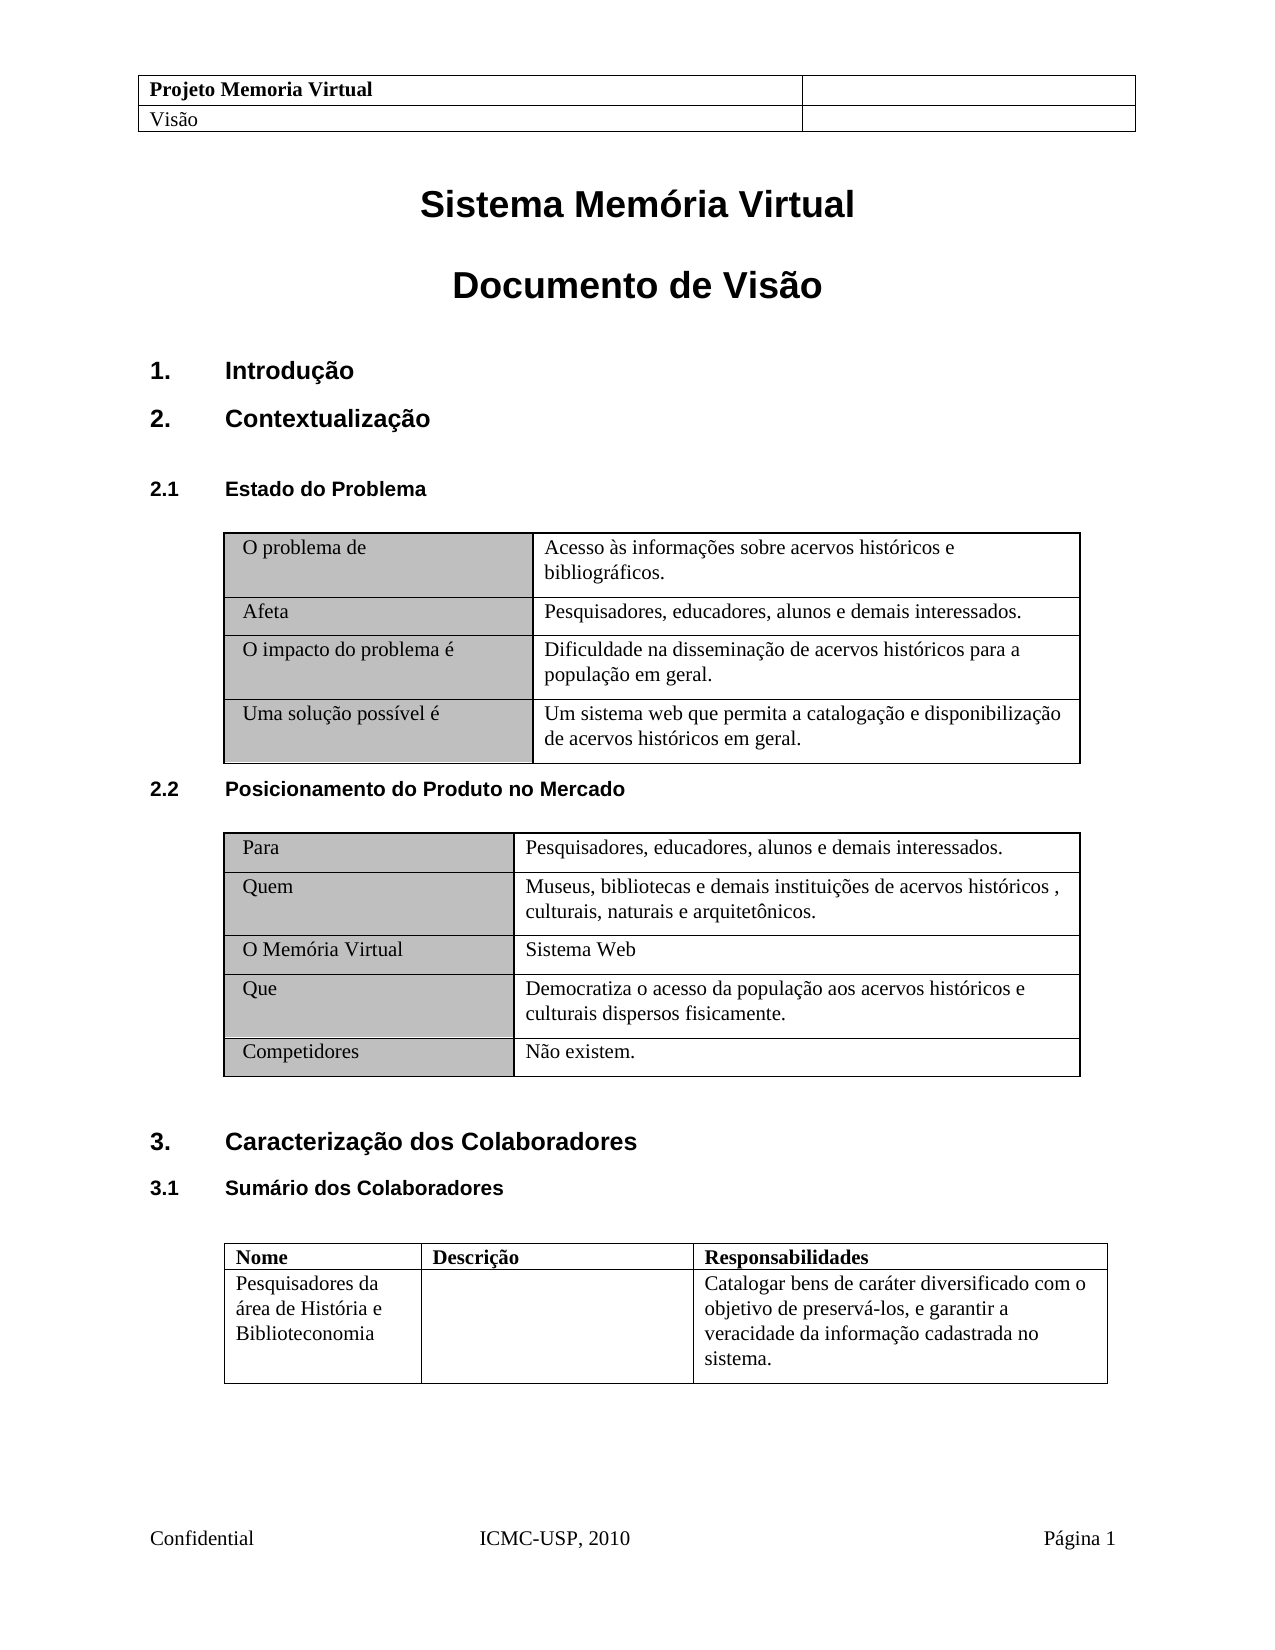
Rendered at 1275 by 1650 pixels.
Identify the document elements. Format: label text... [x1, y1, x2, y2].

table_cell Não existem. [515, 1039, 1079, 1076]
table_cell O Memória Virtual [225, 936, 513, 974]
table_cell Pesquisadores, educadores, alunos e demais interessados. [534, 598, 1079, 635]
table_cell Que [225, 975, 513, 1037]
title Documento de Visão [150, 263, 1125, 306]
table_header Nome [225, 1244, 421, 1269]
table_header O problema de [225, 534, 532, 597]
table_cell Museus, bibliotecas e demais instituições de acervos históricos , culturais, naturais e arquitetônicos. [515, 873, 1079, 935]
table_header Pesquisadores, educadores, alunos e demais interessados. [515, 834, 1079, 872]
table_cell [422, 1270, 693, 1383]
subtitle Introdução [150, 356, 1125, 385]
subtitle Posicionamento do Produto no Mercado [150, 776, 1125, 801]
table_header Para [225, 834, 513, 872]
table_cell Afeta [225, 598, 532, 635]
table_header Acesso às informações sobre acervos históricos e bibliográficos. [534, 534, 1079, 597]
table_cell Sistema Web [515, 936, 1079, 974]
table_cell Competidores [225, 1039, 513, 1076]
subtitle Estado do Problema [150, 476, 1125, 501]
table_cell Pesquisadores da área de História e Biblioteconomia [225, 1270, 421, 1383]
table_cell Uma solução possível é [225, 700, 532, 762]
table_header Responsabilidades [694, 1244, 1107, 1269]
subtitle Contextualização [150, 403, 1125, 432]
table_header Descrição [422, 1244, 693, 1269]
table_cell Democratiza o acesso da população aos acervos históricos e culturais dispersos fisicamente. [515, 975, 1079, 1037]
table_cell Dificuldade na disseminação de acervos históricos para a população em geral. [534, 636, 1079, 699]
title Sistema Memória Virtual [150, 182, 1125, 225]
subtitle Caracterização dos Colaboradores [150, 1127, 1125, 1156]
table_cell Um sistema web que permita a catalogação e disponibilização de acervos históricos em geral. [534, 700, 1079, 762]
subtitle Sumário dos Colaboradores [150, 1174, 1125, 1199]
table_cell O impacto do problema é [225, 636, 532, 699]
table_cell Catalogar bens de caráter diversificado com o objetivo de preservá-los, e garantir a veracidade da informação cadastrada no sistema. [694, 1270, 1107, 1383]
table_cell Quem [225, 873, 513, 935]
